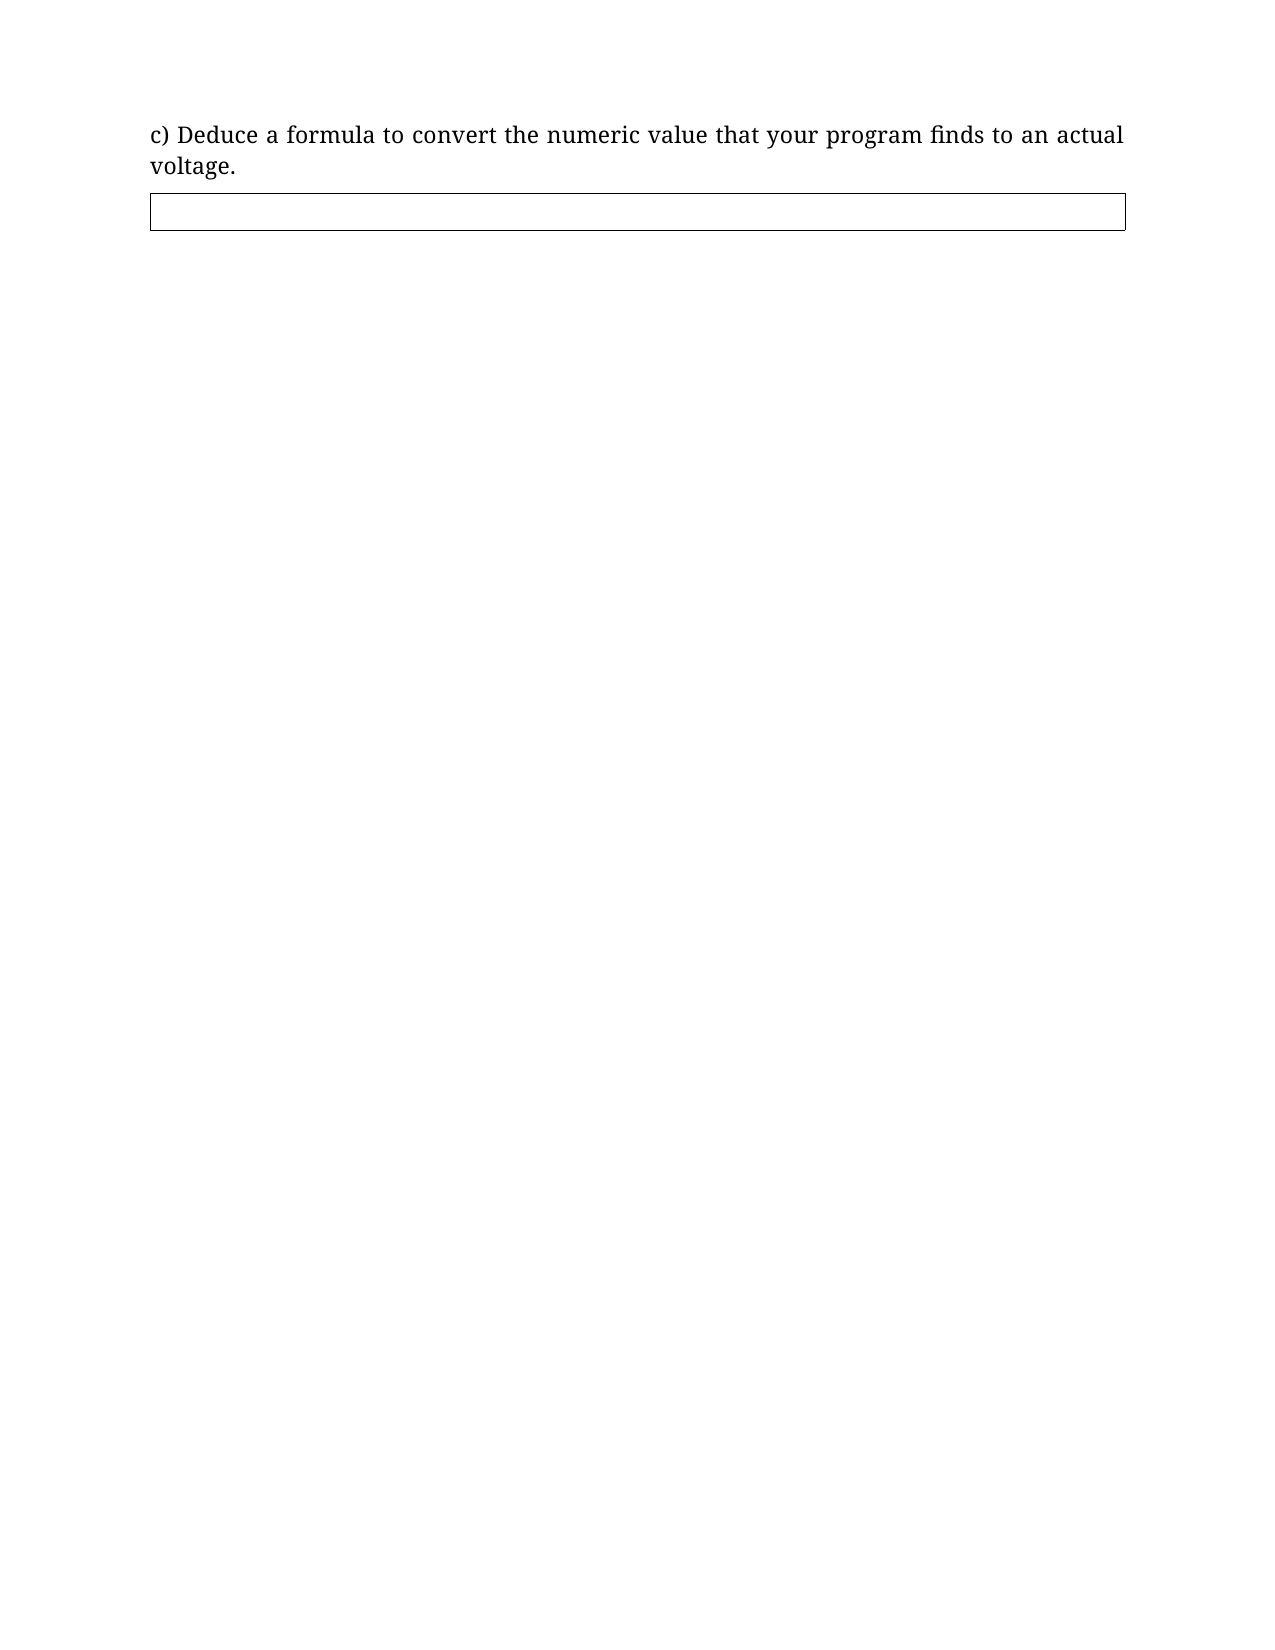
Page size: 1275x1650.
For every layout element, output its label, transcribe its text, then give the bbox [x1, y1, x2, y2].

text c) Deduce a formula to convert the numeric value that your program finds to an actual voltage. [150, 118, 1125, 181]
